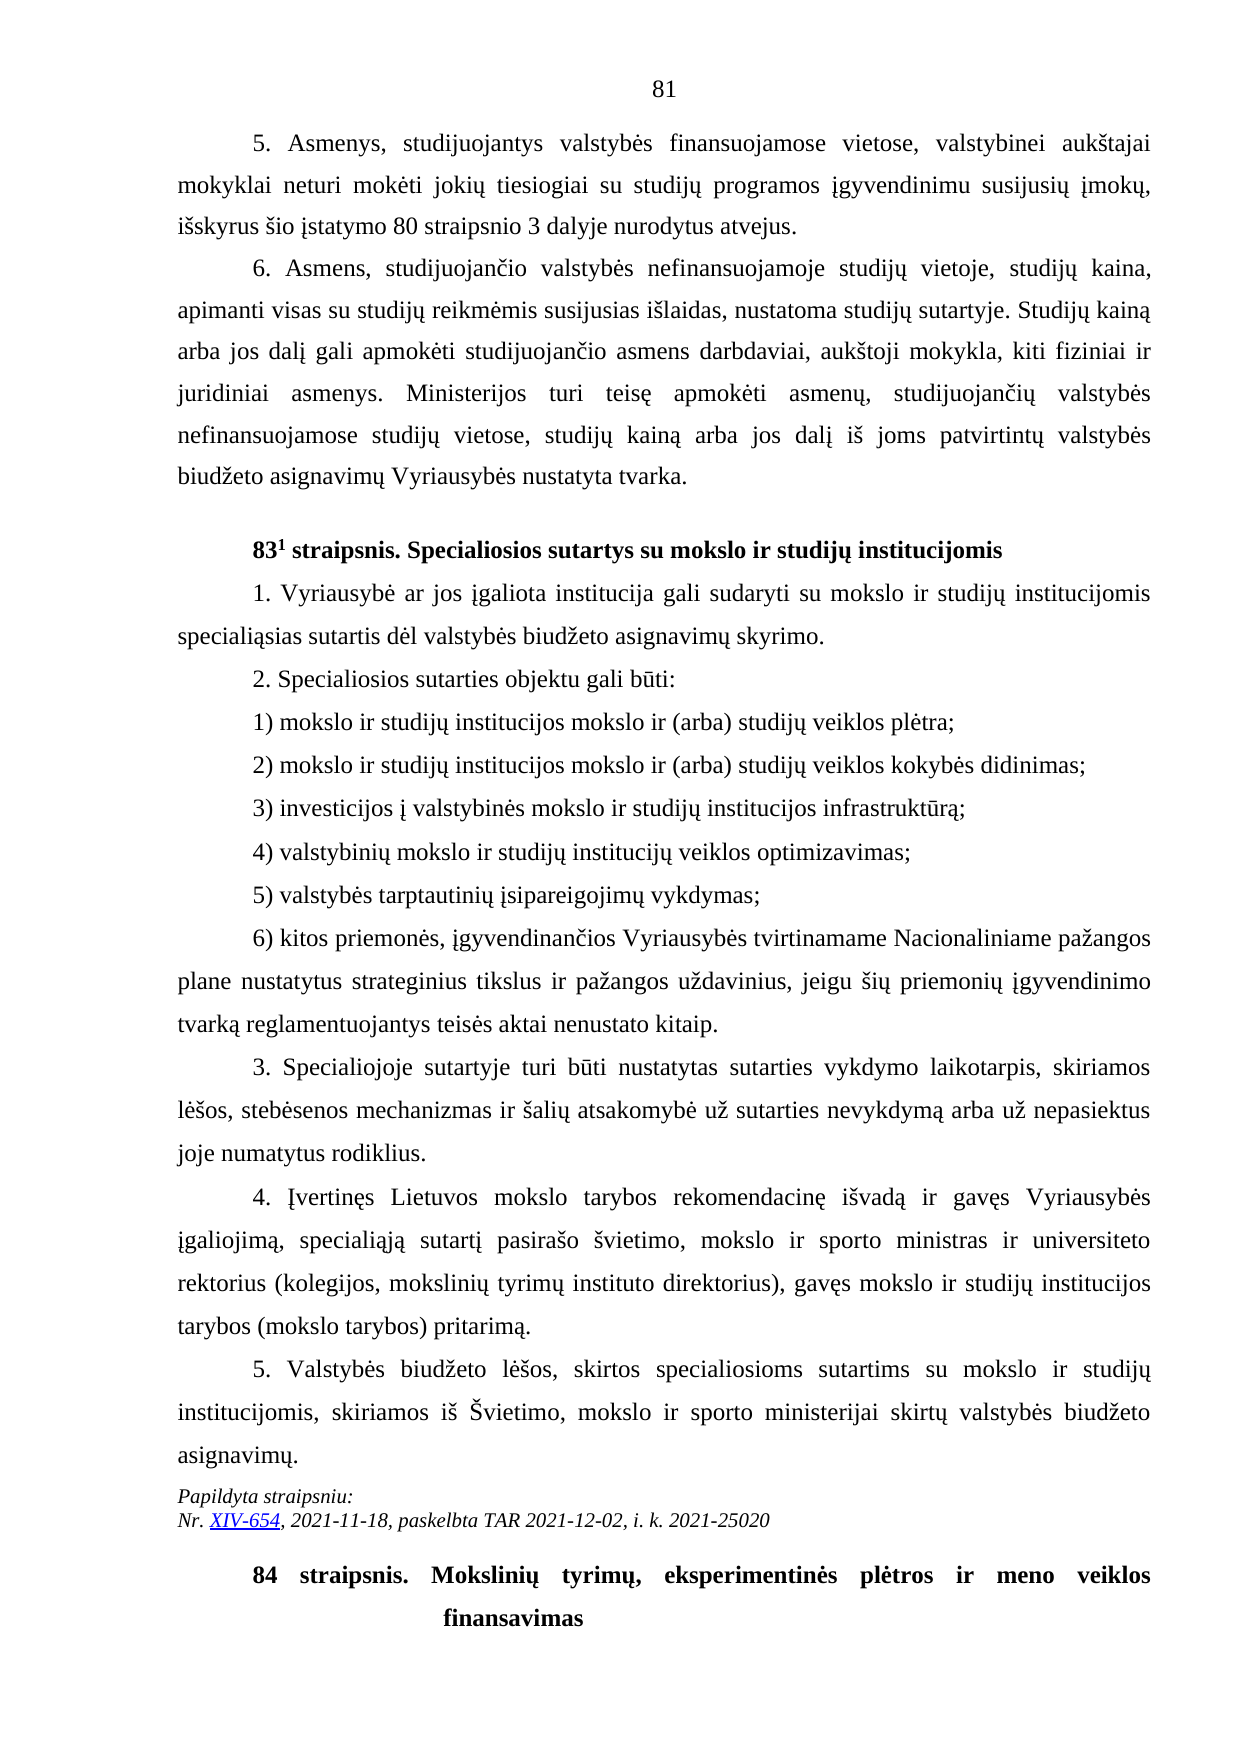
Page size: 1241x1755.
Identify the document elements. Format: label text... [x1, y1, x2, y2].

text 6. Asmens, studijuojančio valstybės nefinansuojamoje studijų vietoje, studijų kaina, apimanti visas su studijų reikmėmis susijusias išlaidas, nustatoma studijų sutartyje. Studijų kainą arba jos dalį gali apmokėti studijuojančio asmens darbdaviai, aukštoji mokykla, kiti fiziniai ir juridiniai asmenys. Ministerijos turi teisę apmokėti asmenų, studijuojančių valstybės nefinansuojamose studijų vietose, studijų kainą arba jos dalį iš joms patvirtintų valstybės biudžeto asignavimų Vyriausybės nustatyta tvarka. [177, 243, 1152, 493]
text 1) mokslo ir studijų institucijos mokslo ir (arba) studijų veiklos plėtra; [177, 707, 1152, 736]
text 4) valstybinių mokslo ir studijų institucijų veiklos optimizavimas; [177, 837, 1152, 865]
text 2. Specialiosios sutarties objektu gali būti: [177, 664, 1152, 693]
text 2) mokslo ir studijų institucijos mokslo ir (arba) studijų veiklos kokybės didinimas; [177, 750, 1152, 779]
text Papildyta straipsniu: [177, 1483, 1152, 1508]
text 3) investicijos į valstybinės mokslo ir studijų institucijos infrastruktūrą; [177, 793, 1152, 822]
text 3. Specialiojoje sutartyje turi būti nustatytas sutarties vykdymo laikotarpis, skiriamos lėšos, stebėsenos mechanizmas ir šalių atsakomybė už sutarties nevykdymą arba už nepasiektus joje numatytus rodiklius. [177, 1052, 1152, 1167]
text 1. Vyriausybė ar jos įgaliota institucija gali sudaryti su mokslo ir studijų institucijomis specialiąsias sutartis dėl valstybės biudžeto asignavimų skyrimo. [177, 578, 1152, 650]
text 5. Valstybės biudžeto lėšos, skirtos specialiosioms sutartims su mokslo ir studijų institucijomis, skiriamos iš Švietimo, mokslo ir sporto ministerijai skirtų valstybės biudžeto asignavimų. [177, 1354, 1152, 1469]
text Nr. XIV-654, 2021-11-18, paskelbta TAR 2021-12-02, i. k. 2021-25020 [177, 1508, 1152, 1532]
text 5) valstybės tarptautinių įsipareigojimų vykdymas; [177, 880, 1152, 908]
text 6) kitos priemonės, įgyvendinančios Vyriausybės tvirtinamame Nacionaliniame pažangos plane nustatytus strateginius tikslus ir pažangos uždavinius, jeigu šių priemonių įgyvendinimo tvarką reglamentuojantys teisės aktai nenustato kitaip. [177, 923, 1152, 1038]
text 84 straipsnis. Mokslinių tyrimų, eksperimentinės plėtros ir meno veiklos finansavimas [252, 1560, 1152, 1632]
text 4. Įvertinęs Lietuvos mokslo tarybos rekomendacinę išvadą ir gavęs Vyriausybės įgaliojimą, specialiąją sutartį pasirašo švietimo, mokslo ir sporto ministras ir universiteto rektorius (kolegijos, mokslinių tyrimų instituto direktorius), gavęs mokslo ir studijų institucijos tarybos (mokslo tarybos) pritarimą. [177, 1182, 1152, 1340]
text 5. Asmenys, studijuojantys valstybės finansuojamose vietose, valstybinei aukštajai mokyklai neturi mokėti jokių tiesiogiai su studijų programos įgyvendinimu susijusių įmokų, išskyrus šio įstatymo 80 straipsnio 3 dalyje nurodytus atvejus. [177, 118, 1152, 243]
text 831 straipsnis. Specialiosios sutartys su mokslo ir studijų institucijomis [177, 535, 1152, 563]
